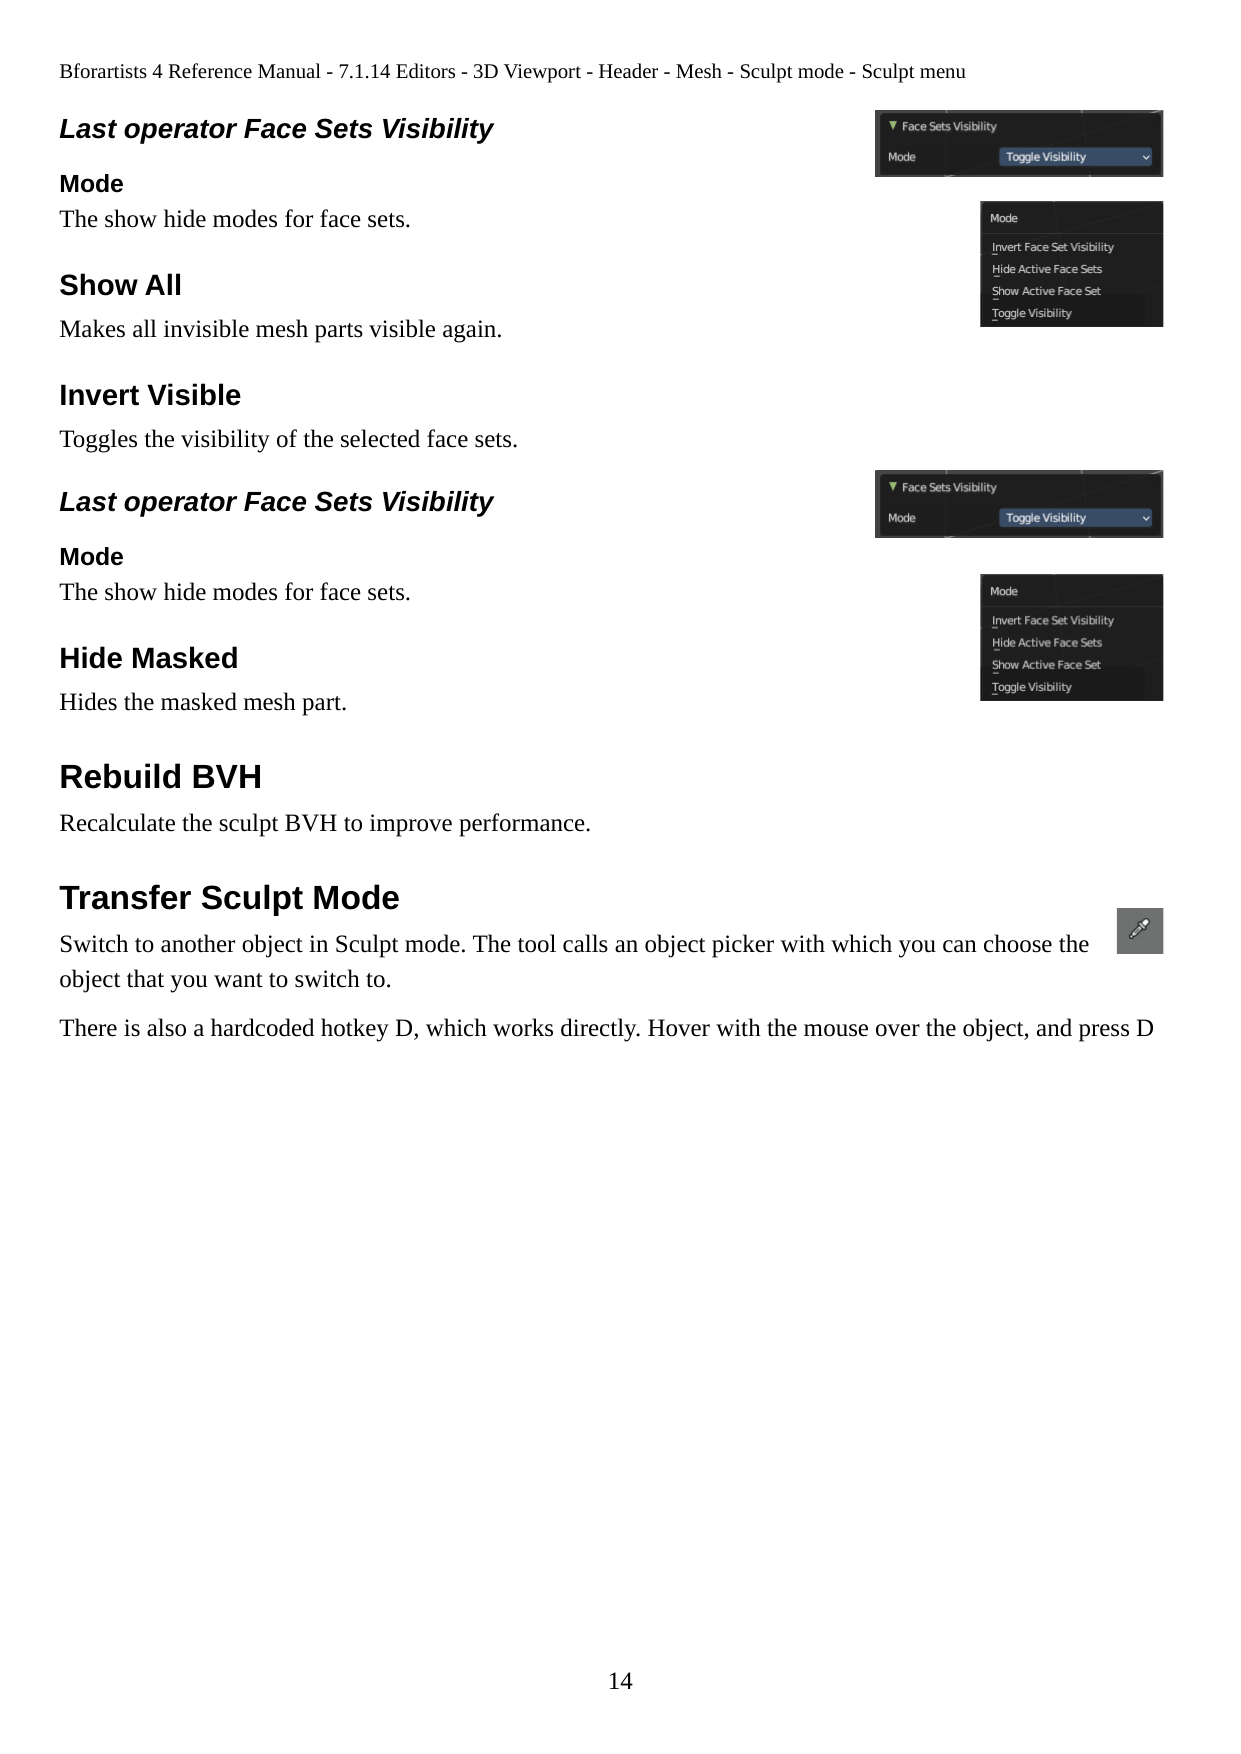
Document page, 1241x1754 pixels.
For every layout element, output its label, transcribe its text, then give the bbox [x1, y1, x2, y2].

subtitle Mode [59, 542, 1181, 571]
subtitle Last operator Face Sets Visibility [59, 113, 875, 144]
picture [875, 110, 1164, 177]
picture [980, 574, 1164, 701]
picture [980, 201, 1164, 327]
picture [1116, 908, 1164, 954]
text The show hide modes for face sets. [59, 577, 980, 606]
subtitle Invert Visible [59, 378, 1181, 412]
text The show hide modes for face sets. [59, 204, 980, 233]
subtitle Last operator Face Sets Visibility [59, 486, 875, 517]
subtitle Mode [59, 169, 1181, 198]
text Makes all invisible mesh parts visible again. [59, 314, 1181, 343]
text Switch to another object in Sculpt mode. The tool calls an object picker with which you can choose the object that you want to switch to. [59, 929, 1181, 992]
text There is also a hardcoded hotkey D, which works directly. Hover with the mouse over the object, and press D [59, 1013, 1181, 1042]
subtitle [1164, 268, 1181, 302]
text Hides the masked mesh part. [59, 687, 1181, 716]
subtitle Transfer Sculpt Mode [59, 878, 1181, 917]
text Recalculate the sculpt BVH to improve performance. [59, 808, 1181, 837]
picture [875, 470, 1164, 538]
subtitle Hide Masked [59, 641, 980, 675]
subtitle Rebuild BVH [59, 757, 1181, 796]
subtitle Show All [59, 268, 980, 302]
subtitle [1164, 641, 1181, 675]
text Toggles the visibility of the selected face sets. [59, 424, 1181, 453]
